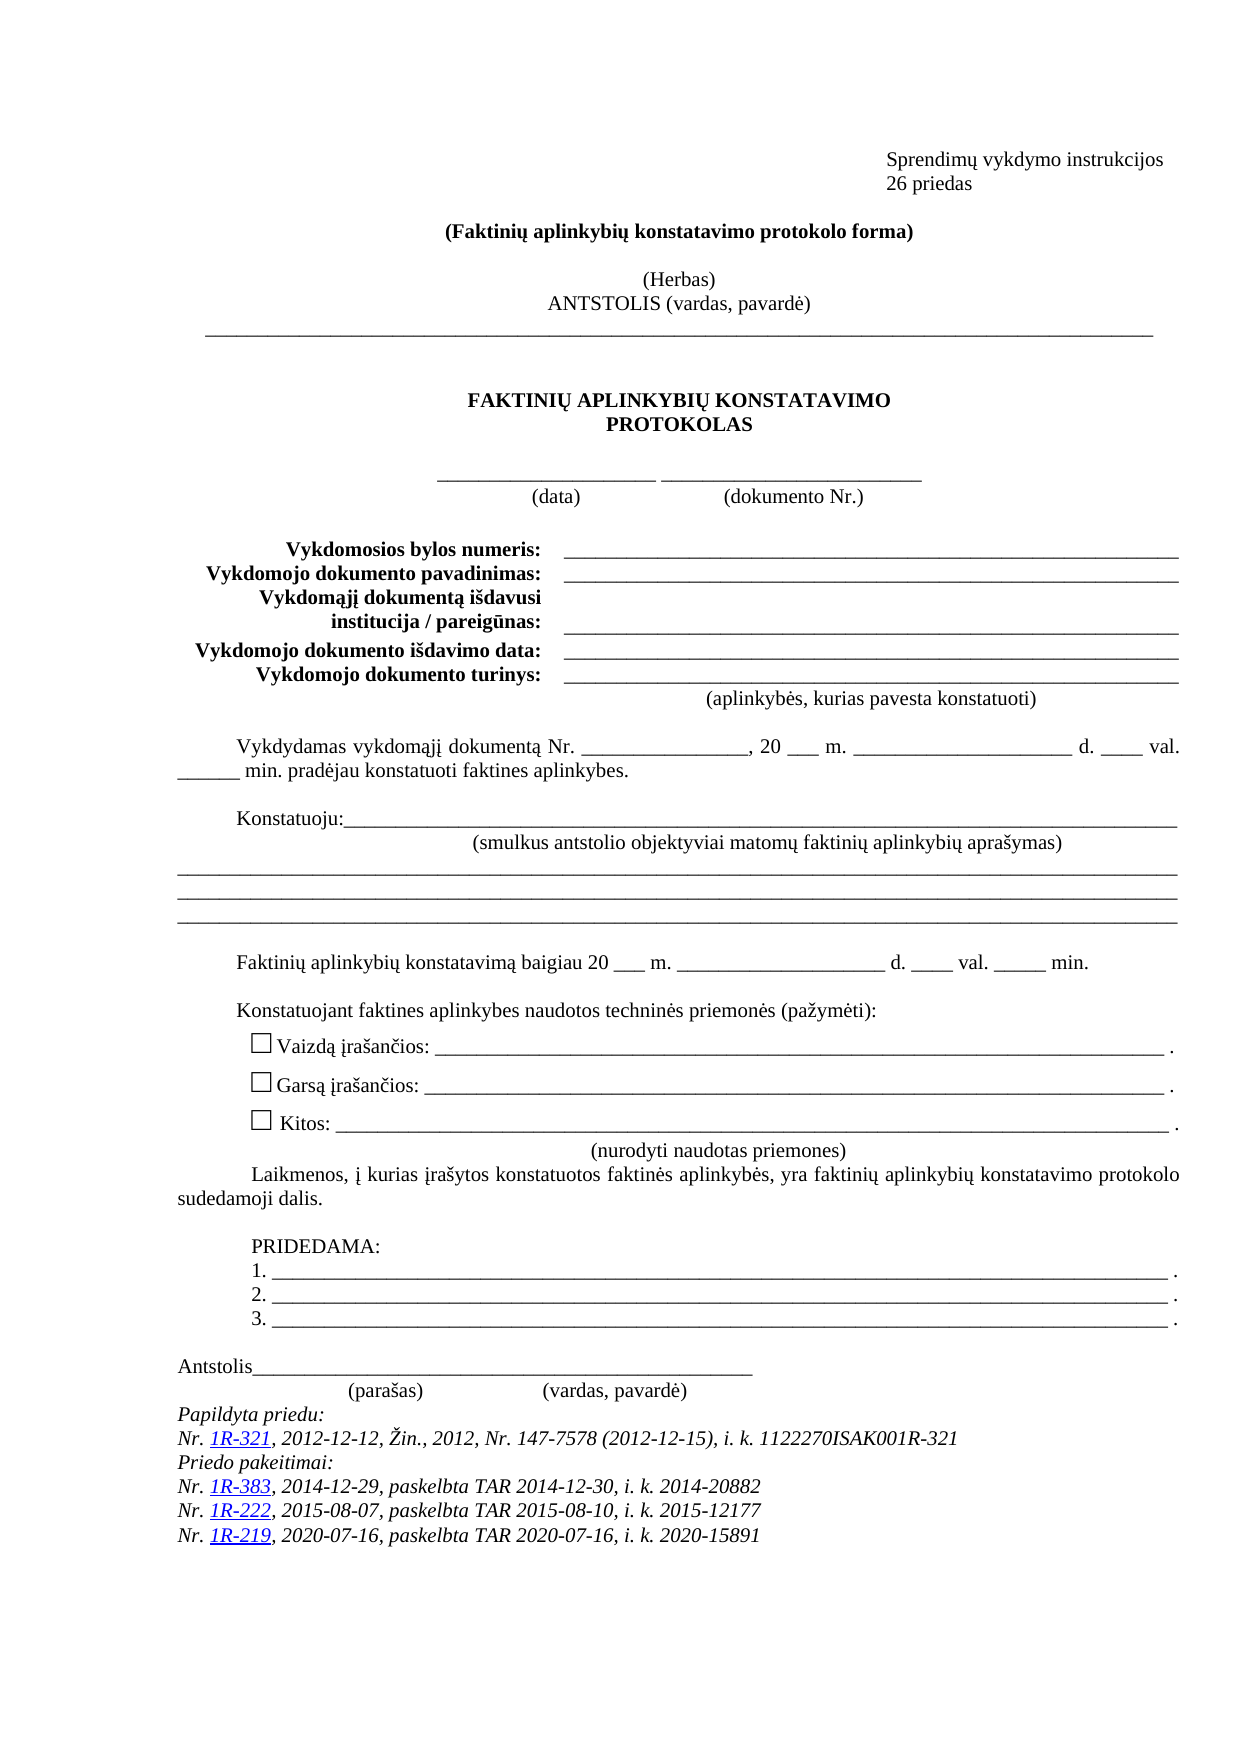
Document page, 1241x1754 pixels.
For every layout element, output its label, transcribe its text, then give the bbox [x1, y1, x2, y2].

text Nr. 1R-219, 2020-07-16, paskelbta TAR 2020-07-16, i. k. 2020-15891 [177, 1522, 1181, 1547]
text Konstatuoju:________________________________________________________________________________ [177, 806, 1181, 830]
text 26 priedas [177, 171, 1181, 195]
text Priedo pakeitimai: [177, 1450, 1181, 1474]
text Nr. 1R-383, 2014-12-29, paskelbta TAR 2014-12-30, i. k. 2014-20882 [177, 1474, 1181, 1498]
text Faktinių aplinkybių konstatavimą baigiau 20 ___ m. ____________________ d. ____ val. _____ min. [177, 950, 1181, 974]
text (parašas) (vardas, pavardė) [177, 1378, 1181, 1402]
text □ Kitos: ________________________________________________________________________________ . [177, 1099, 1181, 1137]
text _____________________ _________________________ [177, 460, 1181, 484]
text 1. ______________________________________________________________________________________ . [177, 1258, 1181, 1282]
text Nr. 1R-321, 2012-12-12, Žin., 2012, Nr. 147-7578 (2012-12-15), i. k. 1122270ISAK001R-321 [177, 1426, 1181, 1450]
text Konstatuojant faktines aplinkybes naudotos techninės priemonės (pažymėti): [177, 998, 1181, 1022]
text ANTSTOLIS (vardas, pavardė) [177, 291, 1181, 315]
text Sprendimų vykdymo instrukcijos [177, 147, 1181, 171]
text PROTOKOLAS [177, 412, 1181, 436]
table_cell ___________________________________________________________ [553, 638, 1190, 662]
table_header Vykdomosios bylos numeris: [169, 537, 553, 561]
text ________________________________________________________________________________________________ [177, 902, 1181, 926]
text 2. ______________________________________________________________________________________ . [177, 1282, 1181, 1306]
text Laikmenos, į kurias įrašytos konstatuotos faktinės aplinkybės, yra faktinių aplinkybių konstatavimo protokolo sudedamoji dalis. [177, 1162, 1181, 1210]
table_cell ___________________________________________________________ (aplinkybės, kurias pavesta konstatuoti) [553, 662, 1190, 710]
table_cell ___________________________________________________________ [553, 561, 1190, 585]
text 3. ______________________________________________________________________________________ . [177, 1306, 1181, 1330]
table_cell ___________________________________________________________ [553, 585, 1190, 637]
table_cell Vykdomojo dokumento turinys: [169, 662, 553, 710]
text FAKTINIŲ APLINKYBIŲ KONSTATAVIMO [177, 387, 1181, 412]
text PRIDEDAMA: [177, 1234, 1181, 1258]
text Nr. 1R-222, 2015-08-07, paskelbta TAR 2015-08-10, i. k. 2015-12177 [177, 1498, 1181, 1522]
text ________________________________________________________________________________________________ [177, 854, 1181, 878]
text (Faktinių aplinkybių konstatavimo protokolo forma) [177, 219, 1181, 243]
text Papildyta priedu: [177, 1402, 1181, 1426]
text (data) (dokumento Nr.) [177, 484, 1181, 508]
text (smulkus antstolio objektyviai matomų faktinių aplinkybių aprašymas) [177, 830, 1181, 854]
table_cell Vykdomąjį dokumentą išdavusi institucija / pareigūnas: [169, 585, 553, 637]
text □ Garsą įrašančios: _______________________________________________________________________ . [177, 1061, 1181, 1099]
text ___________________________________________________________________________________________ [177, 315, 1181, 339]
text (Herbas) [177, 267, 1181, 291]
table_cell Vykdomojo dokumento išdavimo data: [169, 638, 553, 662]
text Antstolis________________________________________________ [177, 1354, 1181, 1378]
text ________________________________________________________________________________________________ [177, 878, 1181, 902]
table_header ___________________________________________________________ [553, 537, 1190, 561]
text □ Vaizdą įrašančios: ______________________________________________________________________ . [177, 1022, 1181, 1061]
table_cell Vykdomojo dokumento pavadinimas: [169, 561, 553, 585]
text (nurodyti naudotas priemones) [177, 1137, 1181, 1162]
text Vykdydamas vykdomąjį dokumentą Nr. ________________, 20 ___ m. _____________________ d. ____ val. ______ min. pradėjau konstatuoti faktines aplinkybes. [177, 734, 1181, 782]
